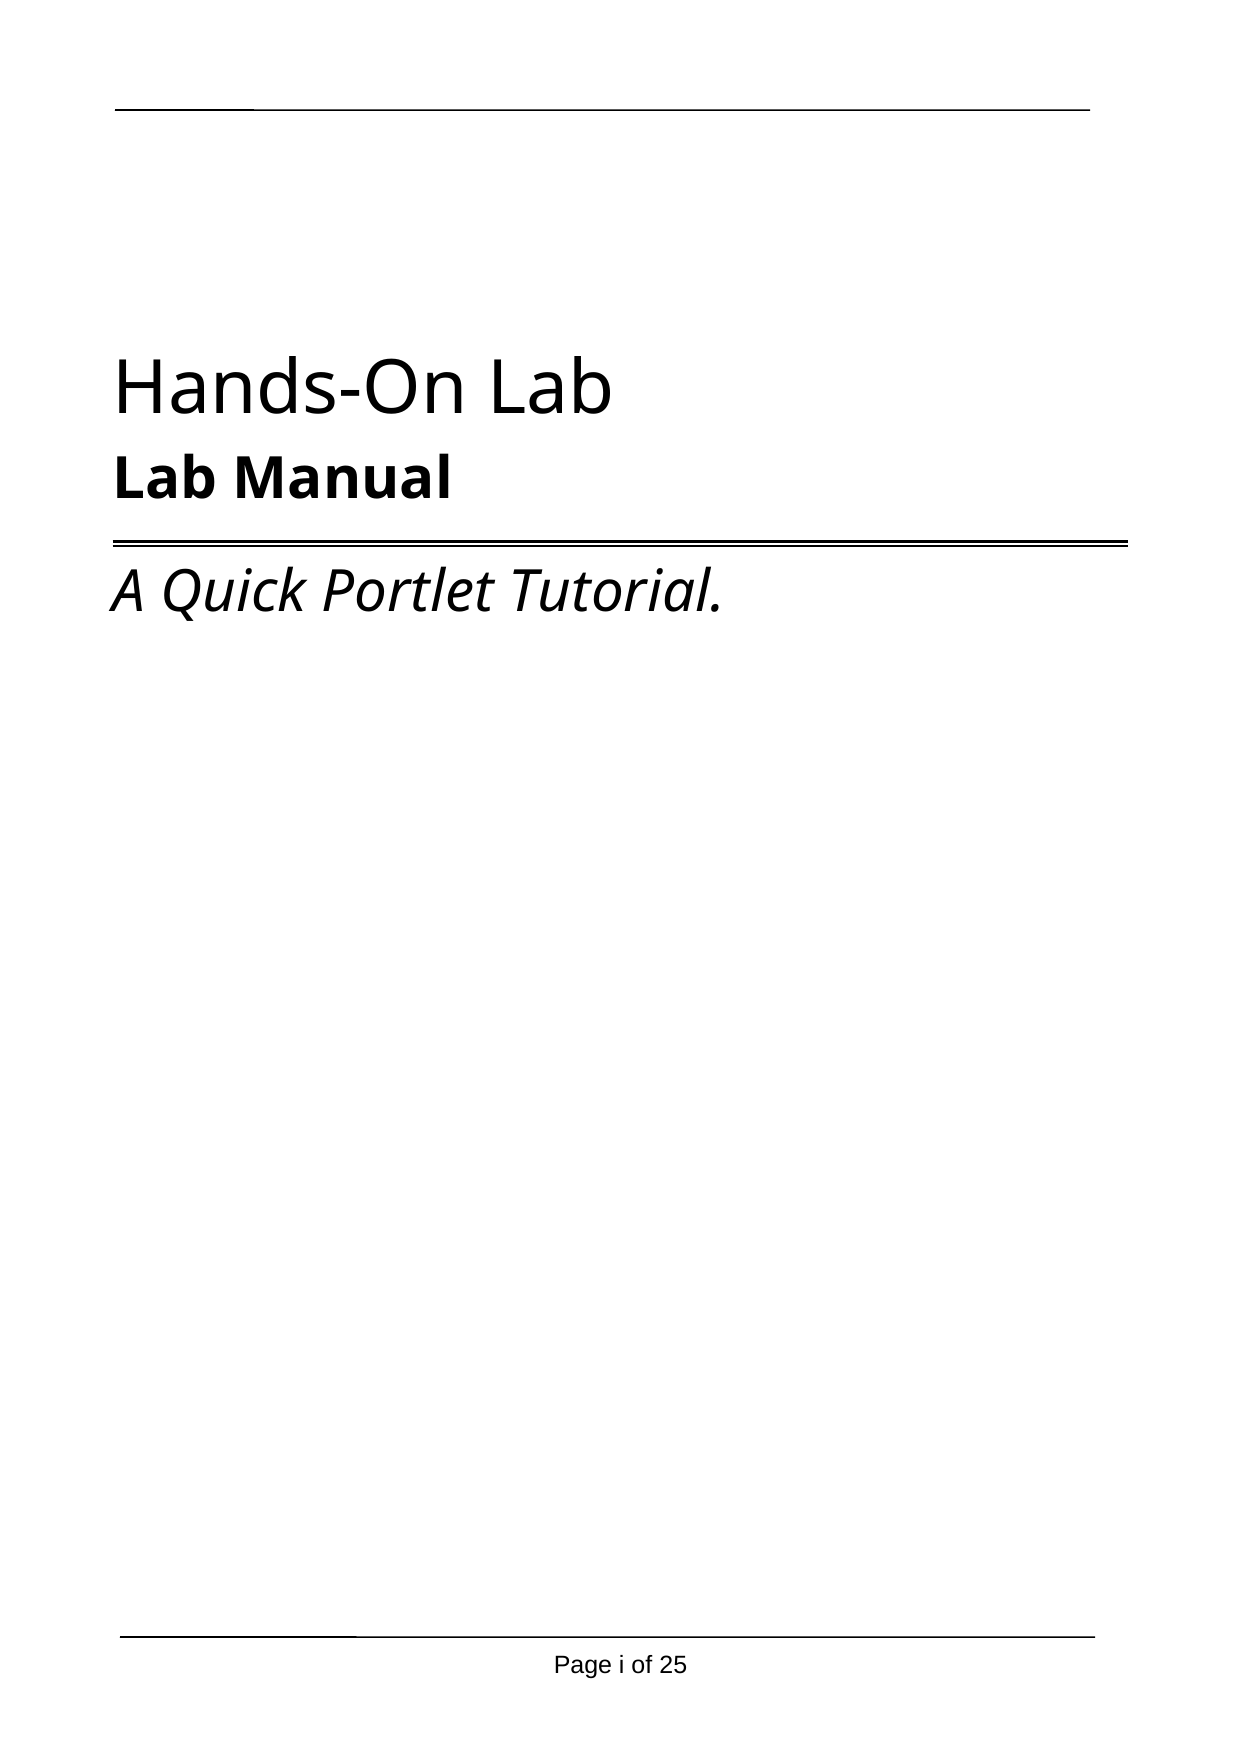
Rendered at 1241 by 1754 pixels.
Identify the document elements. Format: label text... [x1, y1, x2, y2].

title Hands-On Lab [112, 334, 1128, 436]
title Lab Manual [112, 436, 1128, 515]
text A Quick Portlet Tutorial. [112, 546, 1128, 628]
